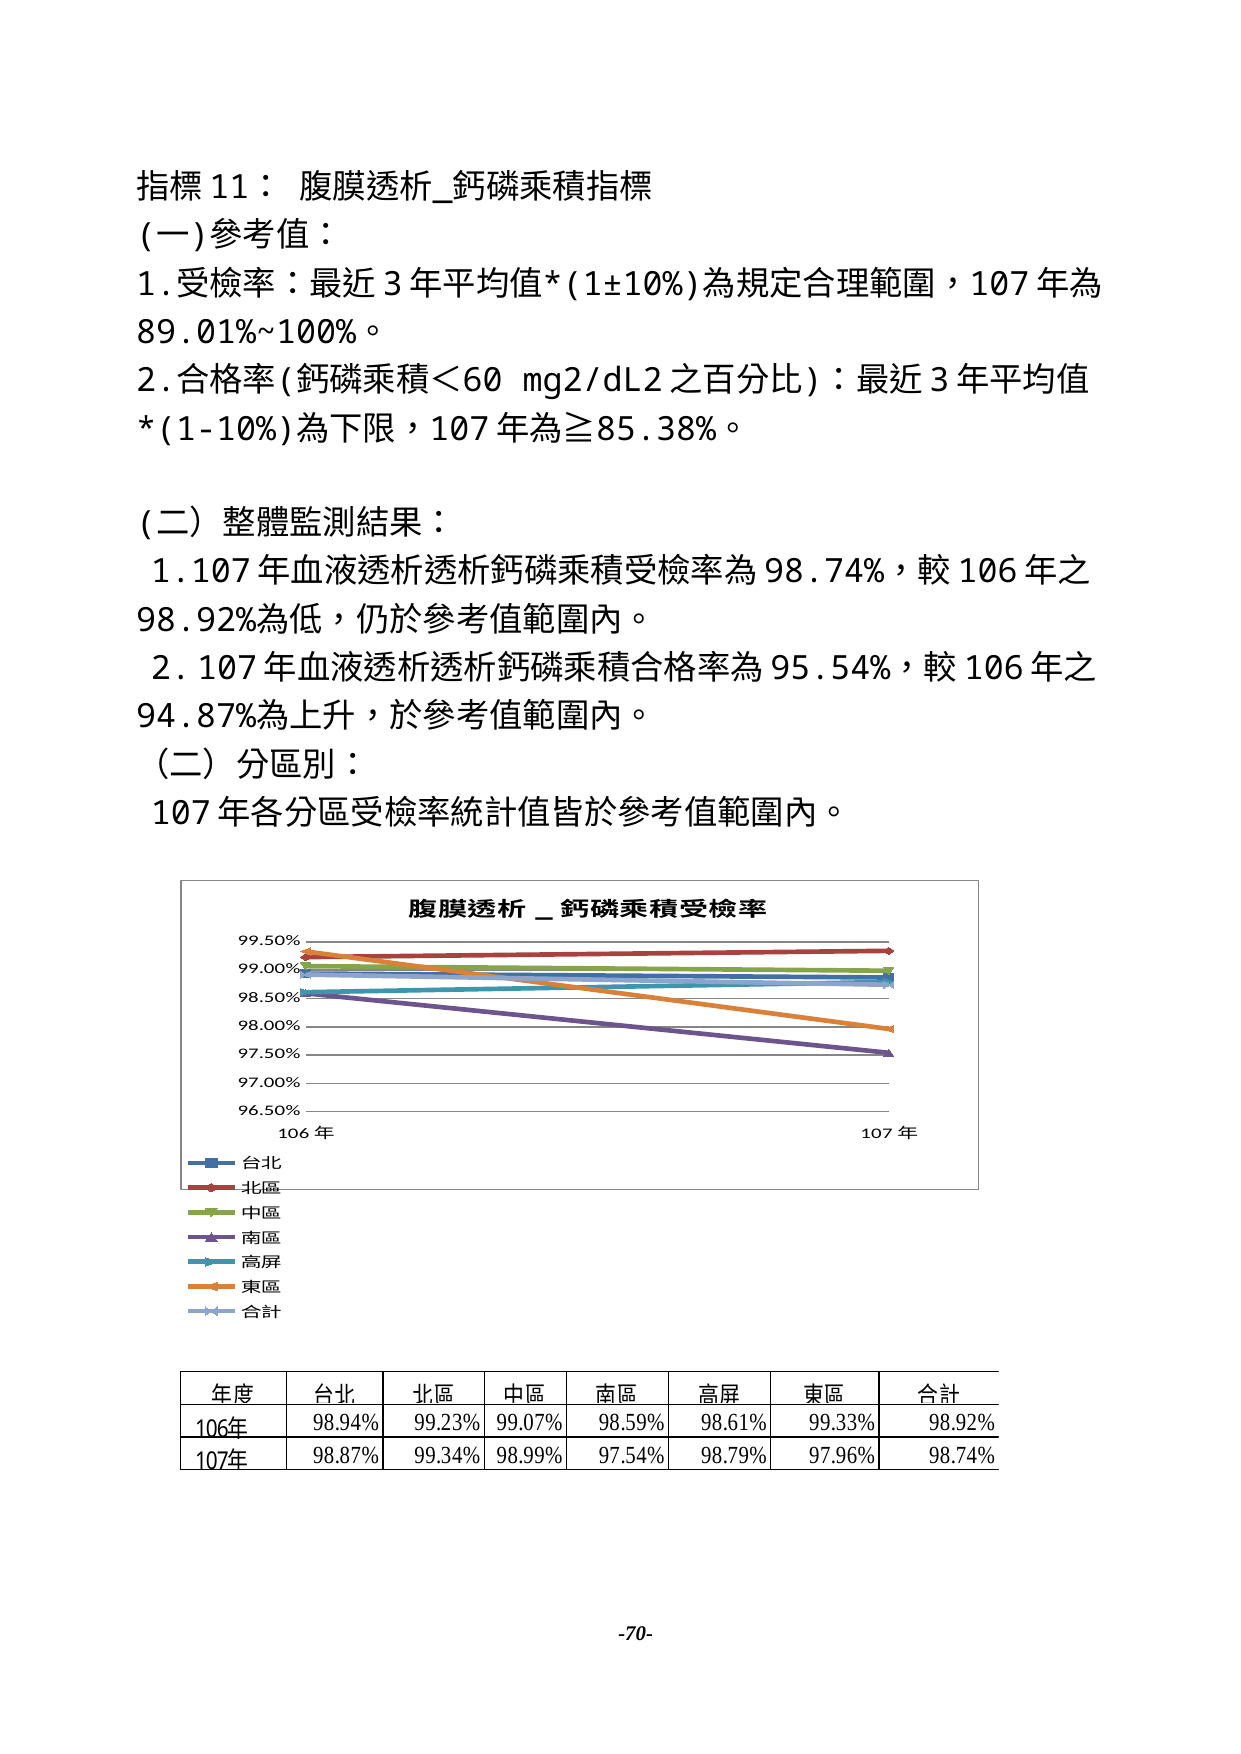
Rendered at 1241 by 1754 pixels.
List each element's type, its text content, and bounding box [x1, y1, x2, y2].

text (一)參考值： [136, 208, 1137, 256]
text 1.受檢率：最近3年平均值*(1±10%)為規定合理範圍，107年為89.01%~100%。 [136, 256, 1137, 353]
text 2.合格率(鈣磷乘積＜60 mg2/dL2之百分比)：最近3年平均值*(1-10%)為下限，107年為≧85.38%。 [136, 353, 1137, 450]
text （二）分區別： [136, 738, 1137, 786]
text 107年各分區受檢率統計值皆於參考值範圍內。 [151, 786, 1137, 834]
subtitle 指標11： 腹膜透析_鈣磷乘積指標 [136, 159, 1137, 208]
text 2. 107年血液透析透析鈣磷乘積合格率為95.54%，較106年之94.87%為上升，於參考值範圍內。 [136, 641, 1137, 738]
text 1.107年血液透析透析鈣磷乘積受檢率為98.74%，較106年之98.92%為低，仍於參考值範圍內。 [136, 544, 1137, 641]
text (二）整體監測結果： [136, 495, 1137, 544]
